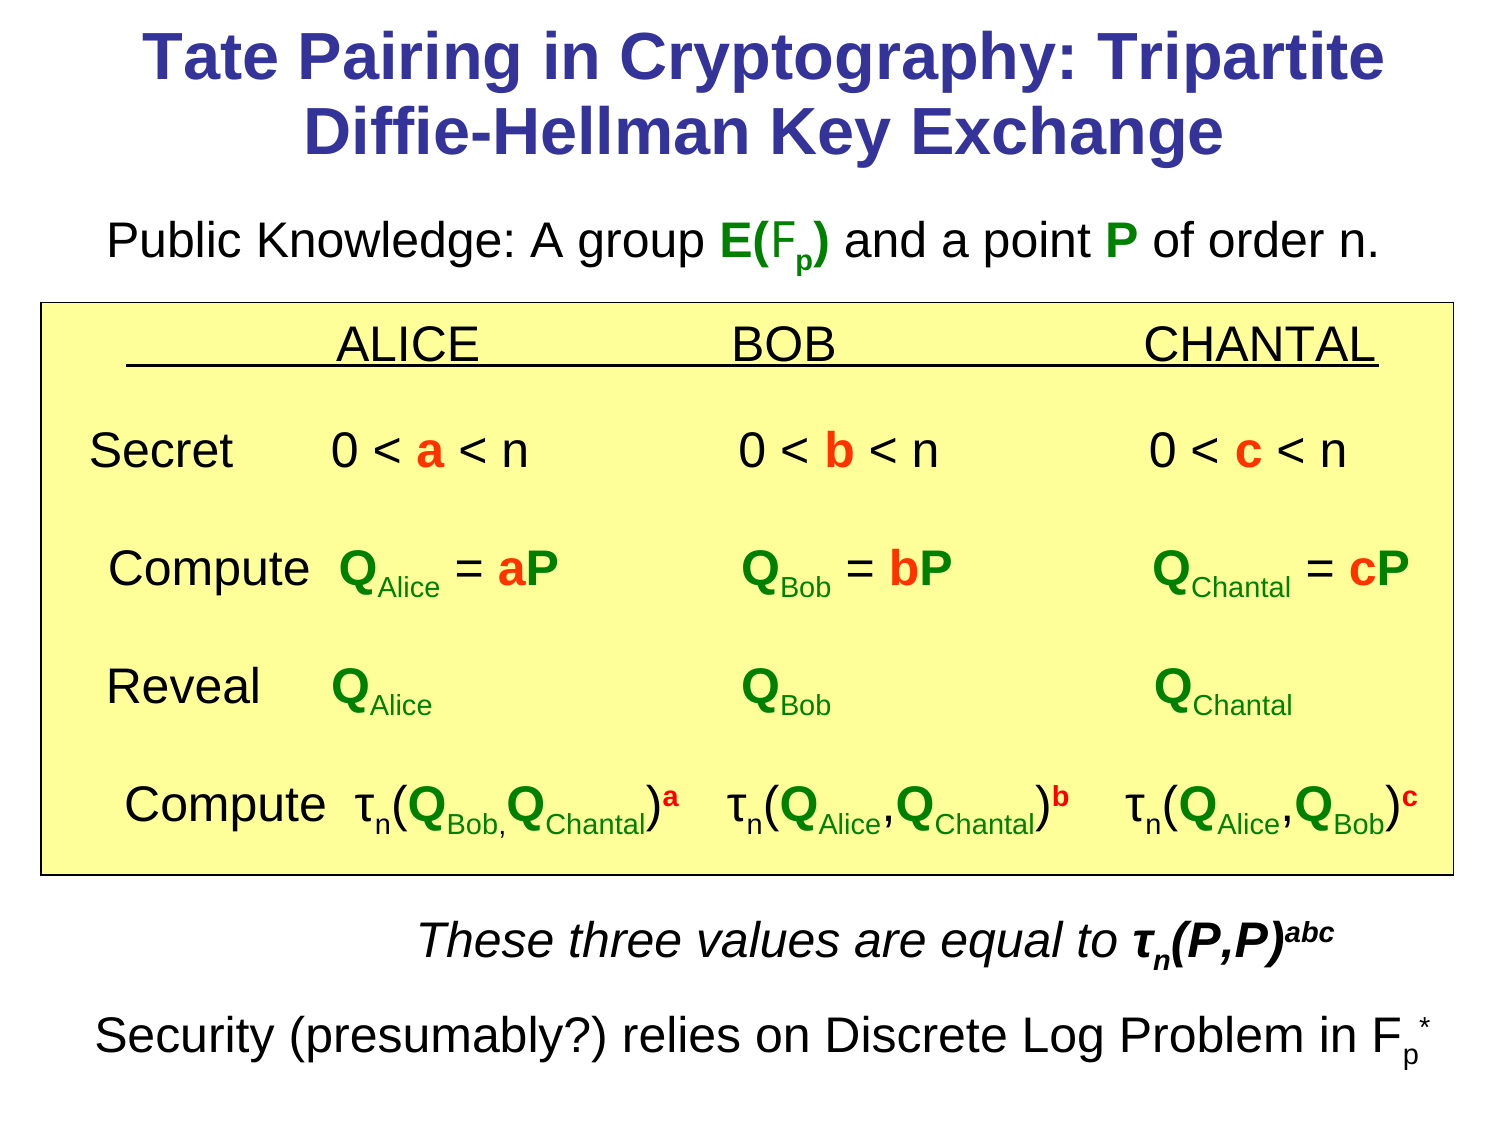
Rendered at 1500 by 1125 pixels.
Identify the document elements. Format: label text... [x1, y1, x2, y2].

text_box Public Knowledge: A group E(Fp) and a point P of order n. [91, 196, 1396, 284]
text_box These three values are equal to τn(P,P)abc [400, 904, 1351, 985]
title Tate Pairing in Cryptography: Tripartite Diffie-Hellman Key Exchange [64, 0, 1465, 188]
text_box Compute τn(QBob,QChantal)a τn(QAlice,QChantal)b τn(QAlice,QBob)c [109, 768, 1448, 848]
text_box [41, 302, 1454, 875]
text_box Secret 0 < a < n 0 < b < n 0 < c < n [74, 415, 1363, 487]
text_box Reveal QAlice QBob QChantal [91, 650, 1309, 730]
text_box Compute QAlice = aP QBob = bP QChantal = cP [93, 532, 1425, 612]
text_box ALICE BOB CHANTAL [111, 308, 1394, 380]
text_box Security (presumably?) relies on Discrete Log Problem in Fp* [79, 999, 1446, 1079]
